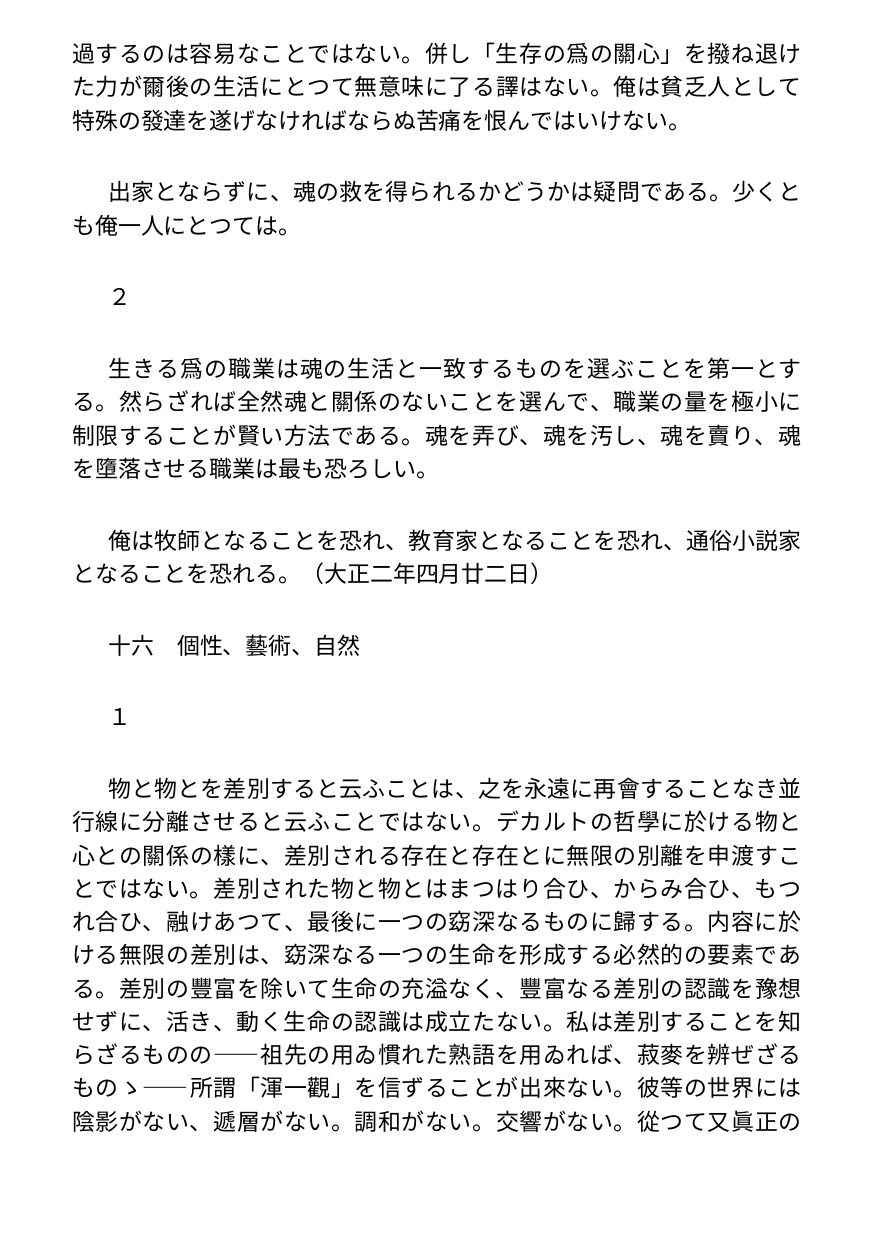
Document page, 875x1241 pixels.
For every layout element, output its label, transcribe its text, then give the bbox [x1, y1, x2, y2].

text 十六 個性、藝術、自然 [72, 627, 802, 661]
text 物と物とを差別すると云ふことは、之を永遠に再會することなき並行線に分離させると云ふことではない。デカルトの哲學に於ける物と心との關係の樣に、差別される存在と存在とに無限の別離を申渡すことではない。差別された物と物とはまつはり合ひ、からみ合ひ、もつれ合ひ、融けあつて、最後に一つの窈深なるものに歸する。内容に於ける無限の差別は、窈深なる一つの生命を形成する必然的の要素である。差別の豐富を除いて生命の充溢なく、豐富なる差別の認識を豫想せずに、活き、動く生命の認識は成立たない。私は差別することを知らざるものの――祖先の用ゐ慣れた熟語を用ゐれば、菽麥を辨ぜざるものゝ――所謂「渾一觀」を信ずることが出來ない。彼等の世界には陰影がない、遞層がない。調和がない。交響がない。從つて又眞正の [72, 771, 802, 1137]
text １ [72, 699, 802, 732]
text 出家とならずに、魂の救を得られるかどうかは疑問である。少くとも俺一人にとつては。 [72, 174, 802, 241]
text 過するのは容易なことではない。併し「生存の爲の關心」を撥ね退けた力が爾後の生活にとつて無意味に了る譯はない。俺は貧乏人として特殊の發達を遂げなければならぬ苦痛を恨んではいけない。 [72, 36, 802, 136]
text 俺は牧師となることを恐れ、教育家となることを恐れ、通俗小説家となることを恐れる。（大正二年四月廿二日） [72, 522, 802, 589]
text ２ [72, 279, 802, 312]
text 生きる爲の職業は魂の生活と一致するものを選ぶことを第一とする。然らざれば全然魂と關係のないことを選んで、職業の量を極小に制限することが賢い方法である。魂を弄び、魂を汚し、魂を賣り、魂を墮落させる職業は最も恐ろしい。 [72, 351, 802, 484]
